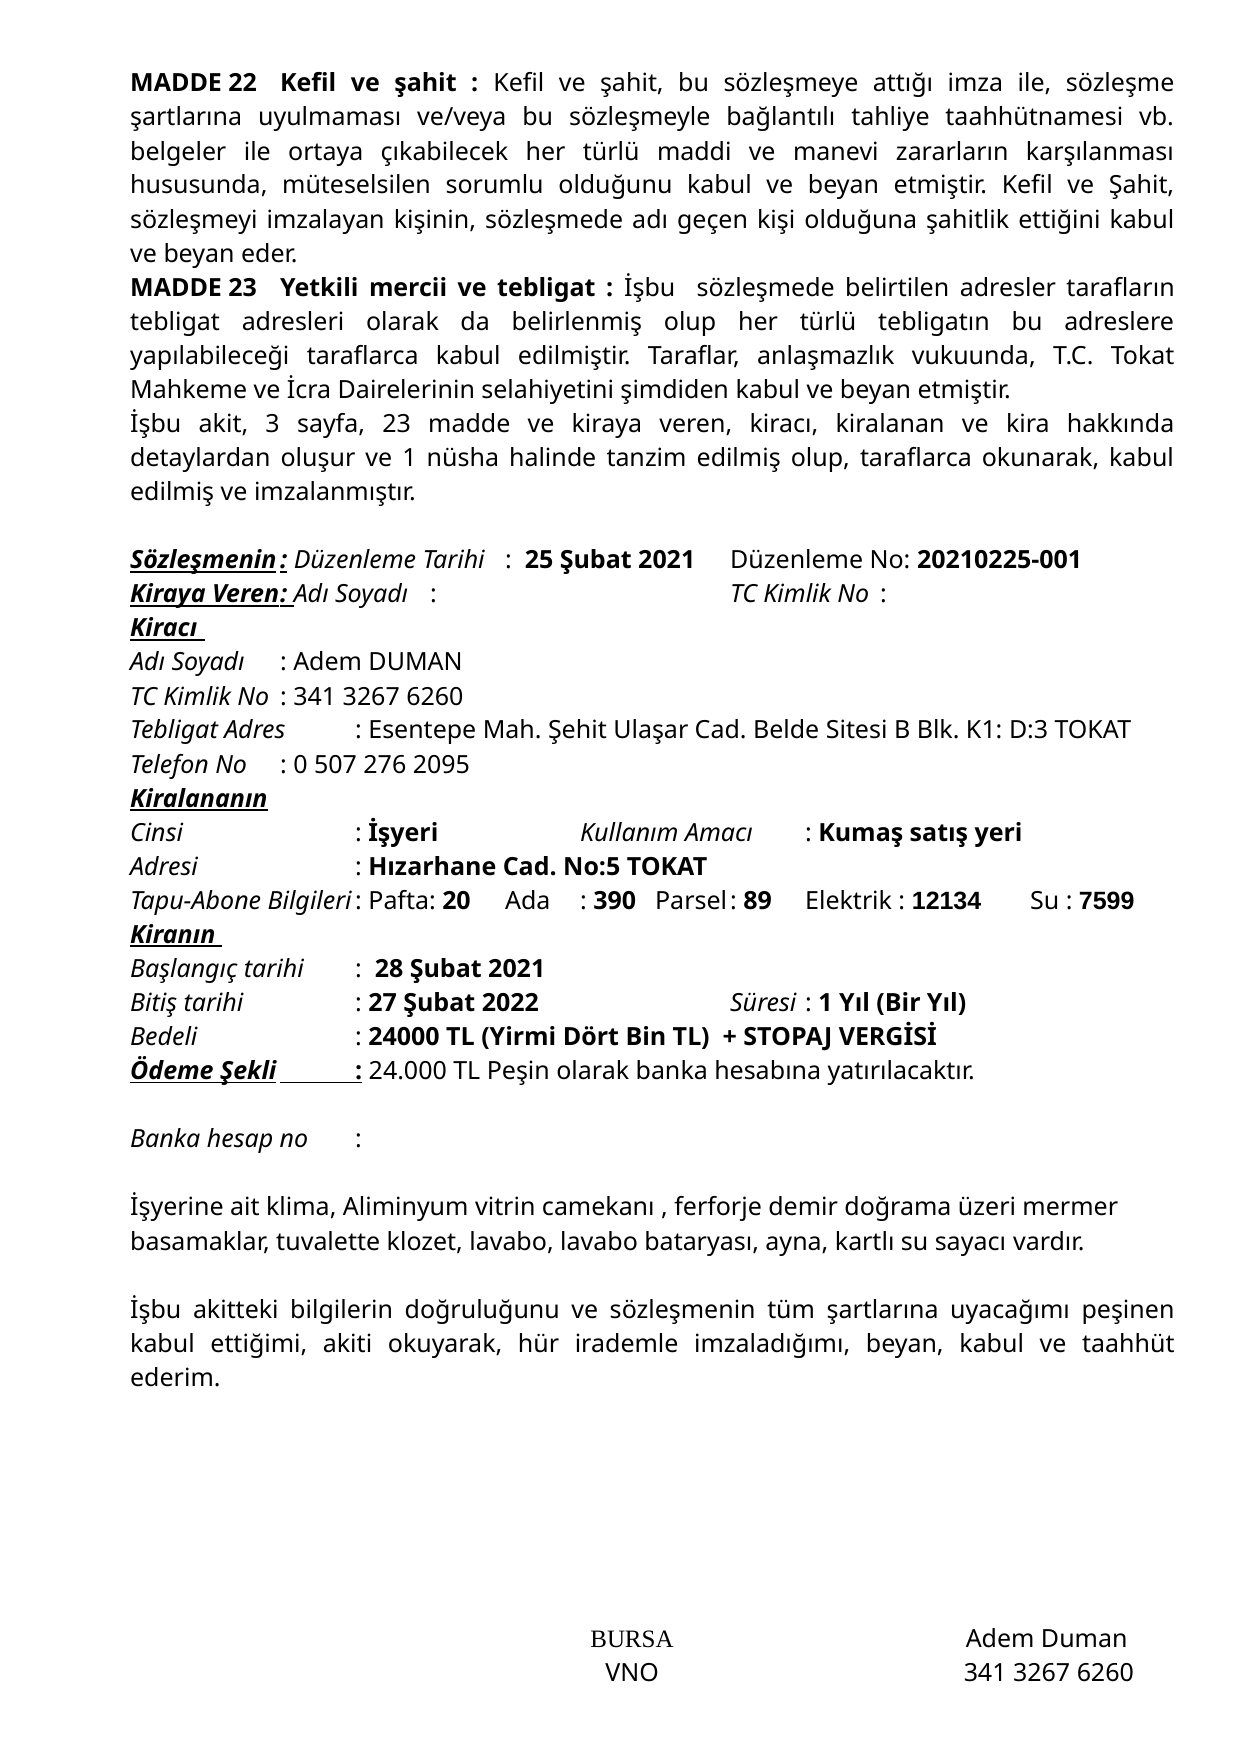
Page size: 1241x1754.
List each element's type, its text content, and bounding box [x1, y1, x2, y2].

text Kiranın [130, 917, 1175, 951]
text Başlangıç tarihi : 28 Şubat 2021 [130, 951, 1175, 985]
text Tebligat Adres : Esentepe Mah. Şehit Ulaşar Cad. Belde Sitesi B Blk. K1: D:3 TOKAT [130, 712, 1175, 746]
text Cinsi : İşyeri Kullanım Amacı : Kumaş satış yeri [130, 814, 1175, 848]
text Telefon No : 0 507 276 2095 [130, 746, 1175, 780]
text Bedeli : 24000 TL (Yirmi Dört Bin TL) + STOPAJ VERGİSİ [130, 1019, 1175, 1053]
list MADDE 23 Yetkili mercii ve tebligat : İşbu sözleşmede belirtilen adresler tarafların tebligat adresleri olarak da belirlenmiş olup her türlü tebligatın bu adreslere yapılabileceği taraflarca kabul edilmiştir. Taraflar, anlaşmazlık vukuunda, T.C. Tokat Mahkeme ve İcra Dairelerinin selahiyetini şimdiden kabul ve beyan etmiştir. [130, 269, 1175, 406]
text TC Kimlik No : 341 3267 6260 [130, 678, 1175, 712]
text Kiralananın [130, 780, 1175, 814]
list İşbu akit, 3 sayfa, 23 madde ve kiraya veren, kiracı, kiralanan ve kira hakkında detaylardan oluşur ve 1 nüsha halinde tanzim edilmiş olup, taraflarca okunarak, kabul edilmiş ve imzalanmıştır. [130, 406, 1175, 508]
text Tapu-Abone Bilgileri : Pafta: 20 Ada : 390 Parsel : 89 Elektrik : 12134 Su : 7599 [130, 882, 1175, 917]
text Ödeme Şekli : 24.000 TL Peşin olarak banka hesabına yatırılacaktır. [130, 1053, 1175, 1087]
text Sözleşmenin : Düzenleme Tarihi : 25 Şubat 2021 Düzenleme No: 20210225-001 [130, 542, 1175, 576]
list MADDE 22 Kefil ve şahit : Kefil ve şahit, bu sözleşmeye attığı imza ile, sözleşme şartlarına uyulmaması ve/veya bu sözleşmeyle bağlantılı tahliye taahhütnamesi vb. belgeler ile ortaya çıkabilecek her türlü maddi ve manevi zararların karşılanması hususunda, müteselsilen sorumlu olduğunu kabul ve beyan etmiştir. Kefil ve Şahit, sözleşmeyi imzalayan kişinin, sözleşmede adı geçen kişi olduğuna şahitlik ettiğini kabul ve beyan eder. [130, 65, 1175, 269]
text Adı Soyadı : Adem DUMAN [130, 644, 1175, 678]
text Kiracı [130, 610, 1175, 644]
text Adresi : Hızarhane Cad. No:5 TOKAT [130, 848, 1175, 882]
text Banka hesap no : [130, 1121, 1175, 1155]
text Kiraya Veren : Adı Soyadı : TC Kimlik No : [130, 576, 1175, 610]
text İşyerine ait klima, Aliminyum vitrin camekanı , ferforje demir doğrama üzeri mermer basamaklar, tuvalette klozet, lavabo, lavabo bataryası, ayna, kartlı su sayacı vardır. [130, 1189, 1175, 1257]
text Bitiş tarihi : 27 Şubat 2022 Süresi : 1 Yıl (Bir Yıl) [130, 985, 1175, 1019]
text İşbu akitteki bilgilerin doğruluğunu ve sözleşmenin tüm şartlarına uyacağımı peşinen kabul ettiğimi, akiti okuyarak, hür irademle imzaladığımı, beyan, kabul ve taahhüt ederim. [130, 1291, 1175, 1393]
